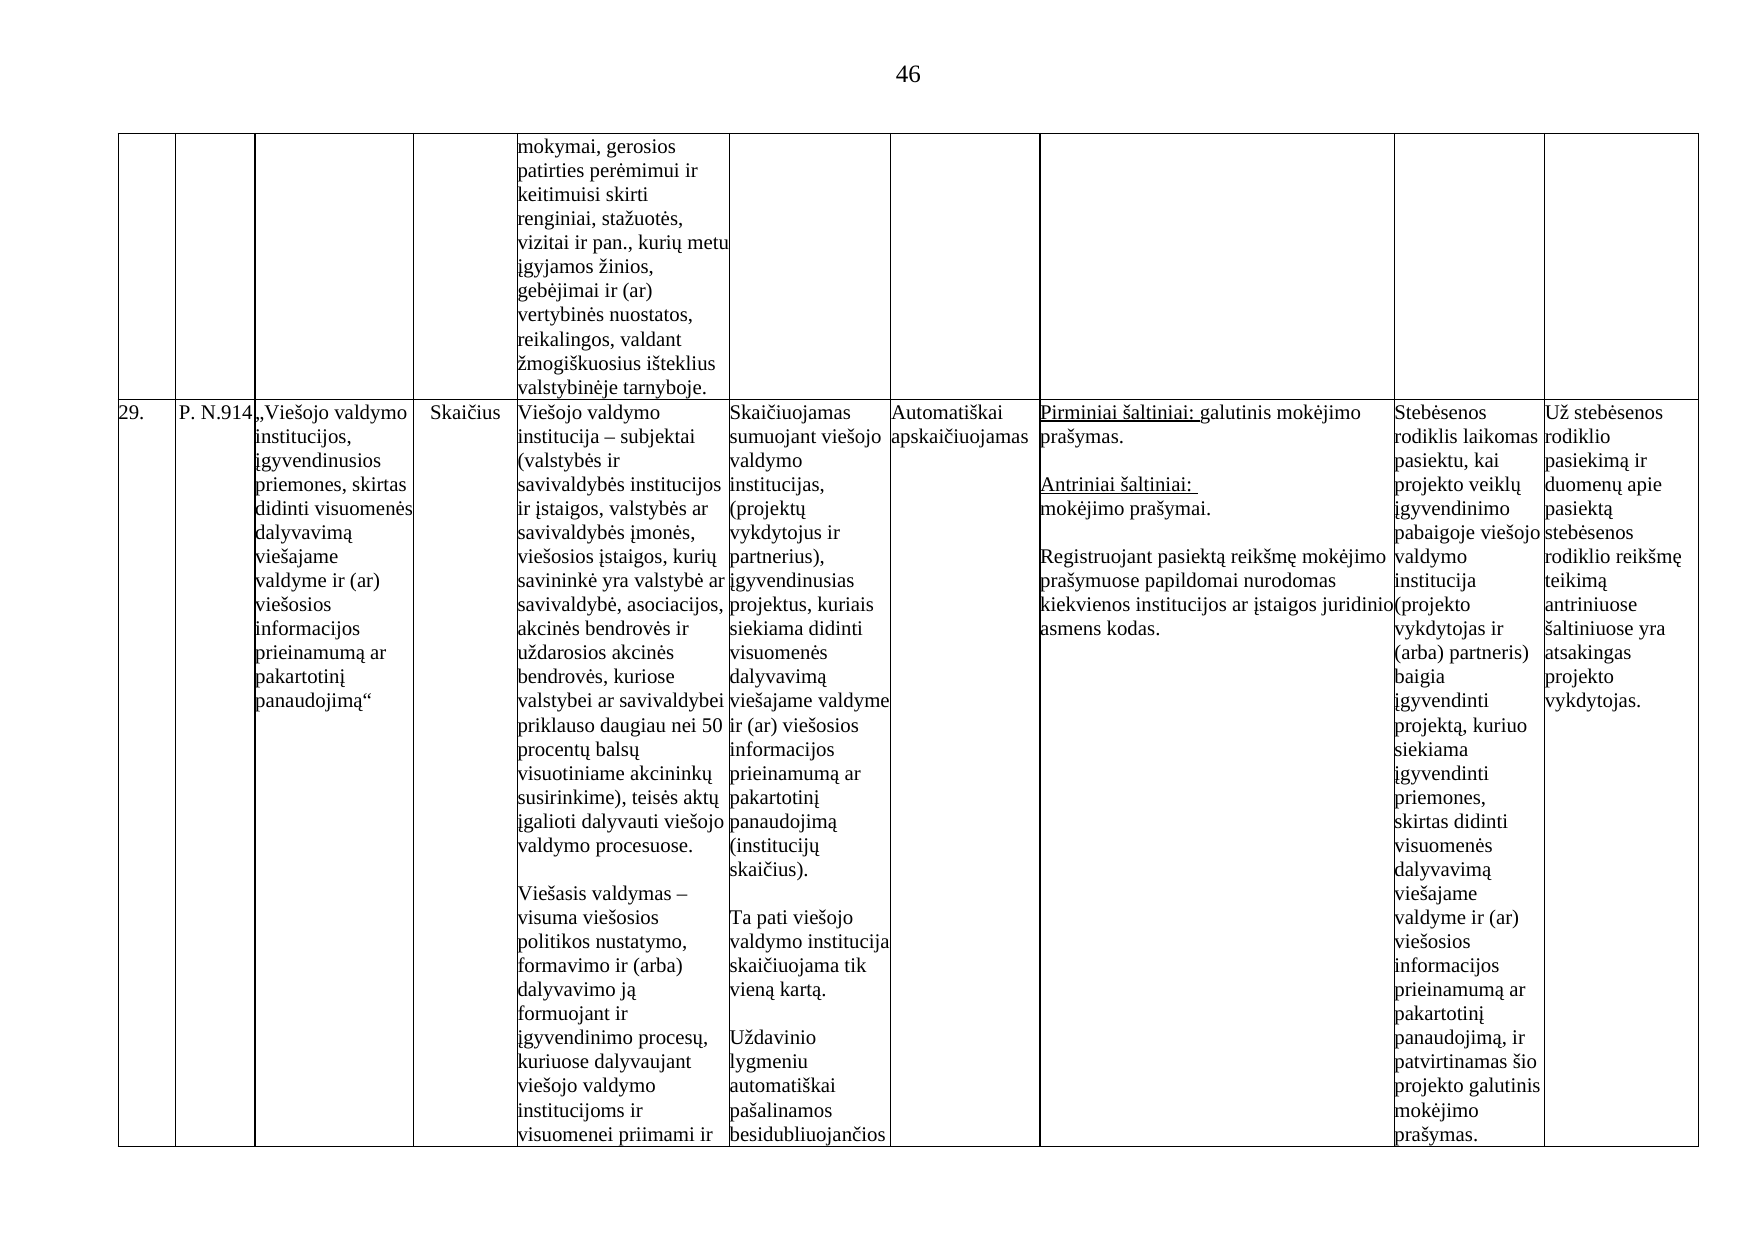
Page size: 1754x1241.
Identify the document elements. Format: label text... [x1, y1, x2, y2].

table_cell [1545, 134, 1698, 399]
table_cell [1395, 134, 1544, 399]
table_cell Skaičiuojamas sumuojant viešojo valdymo institucijas, (projektų vykdytojus ir partnerius), įgyvendinusias projektus, kuriais siekiama didinti visuomenės dalyvavimą viešajame valdyme ir (ar) viešosios informacijos prieinamumą ar pakartotinį panaudojimą (institucijų skaičius). Ta pati viešojo valdymo institucija skaičiuojama tik vieną kartą. Uždavinio lygmeniu automatiškai pašalinamos besidubliuojančios [730, 400, 890, 1146]
table_cell Skaičius [414, 400, 517, 1146]
table_cell Už stebėsenos rodiklio pasiekimą ir duomenų apie pasiektą stebėsenos rodiklio reikšmę teikimą antriniuose šaltiniuose yra atsakingas projekto vykdytojas. [1545, 400, 1698, 1146]
table_cell mokymai, gerosios patirties perėmimui ir keitimuisi skirti renginiai, stažuotės, vizitai ir pan., kurių metu įgyjamos žinios, gebėjimai ir (ar) vertybinės nuostatos, reikalingos, valdant žmogiškuosius išteklius valstybinėje tarnyboje. [518, 134, 729, 399]
table_cell [730, 134, 890, 399]
table_cell [119, 134, 175, 399]
table_cell Viešojo valdymo institucija – subjektai (valstybės ir savivaldybės institucijos ir įstaigos, valstybės ar savivaldybės įmonės, viešosios įstaigos, kurių savininkė yra valstybė ar savivaldybė, asociacijos, akcinės bendrovės ir uždarosios akcinės bendrovės, kuriose valstybei ar savivaldybei priklauso daugiau nei 50 procentų balsų visuotiniame akcininkų susirinkime), teisės aktų įgalioti dalyvauti viešojo valdymo procesuose. Viešasis valdymas – visuma viešosios politikos nustatymo, formavimo ir (arba) dalyvavimo ją formuojant ir įgyvendinimo procesų, kuriuose dalyvaujant viešojo valdymo institucijoms ir visuomenei priimami ir [518, 400, 729, 1146]
table_cell 29. [119, 400, 175, 1146]
table_cell [256, 134, 413, 399]
table_cell [176, 134, 254, 399]
table_cell „Viešojo valdymo institucijos, įgyvendinusios priemones, skirtas didinti visuomenės dalyvavimą viešajame valdyme ir (ar) viešosios informacijos prieinamumą ar pakartotinį panaudojimą“ [256, 400, 413, 1146]
table_cell [1041, 134, 1394, 399]
table_cell [891, 134, 1039, 399]
table_cell [414, 134, 517, 399]
table_cell Automatiškai apskaičiuojamas [891, 400, 1039, 1146]
table_cell Pirminiai šaltiniai: galutinis mokėjimo prašymas. Antriniai šaltiniai: mokėjimo prašymai. Registruojant pasiektą reikšmę mokėjimo prašymuose papildomai nurodomas kiekvienos institucijos ar įstaigos juridinio asmens kodas. [1041, 400, 1394, 1146]
table_cell Stebėsenos rodiklis laikomas pasiektu, kai projekto veiklų įgyvendinimo pabaigoje viešojo valdymo institucija (projekto vykdytojas ir (arba) partneris) baigia įgyvendinti projektą, kuriuo siekiama įgyvendinti priemones, skirtas didinti visuomenės dalyvavimą viešajame valdyme ir (ar) viešosios informacijos prieinamumą ar pakartotinį panaudojimą, ir patvirtinamas šio projekto galutinis mokėjimo prašymas. [1395, 400, 1544, 1146]
table_cell P. N.914 [176, 400, 254, 1146]
